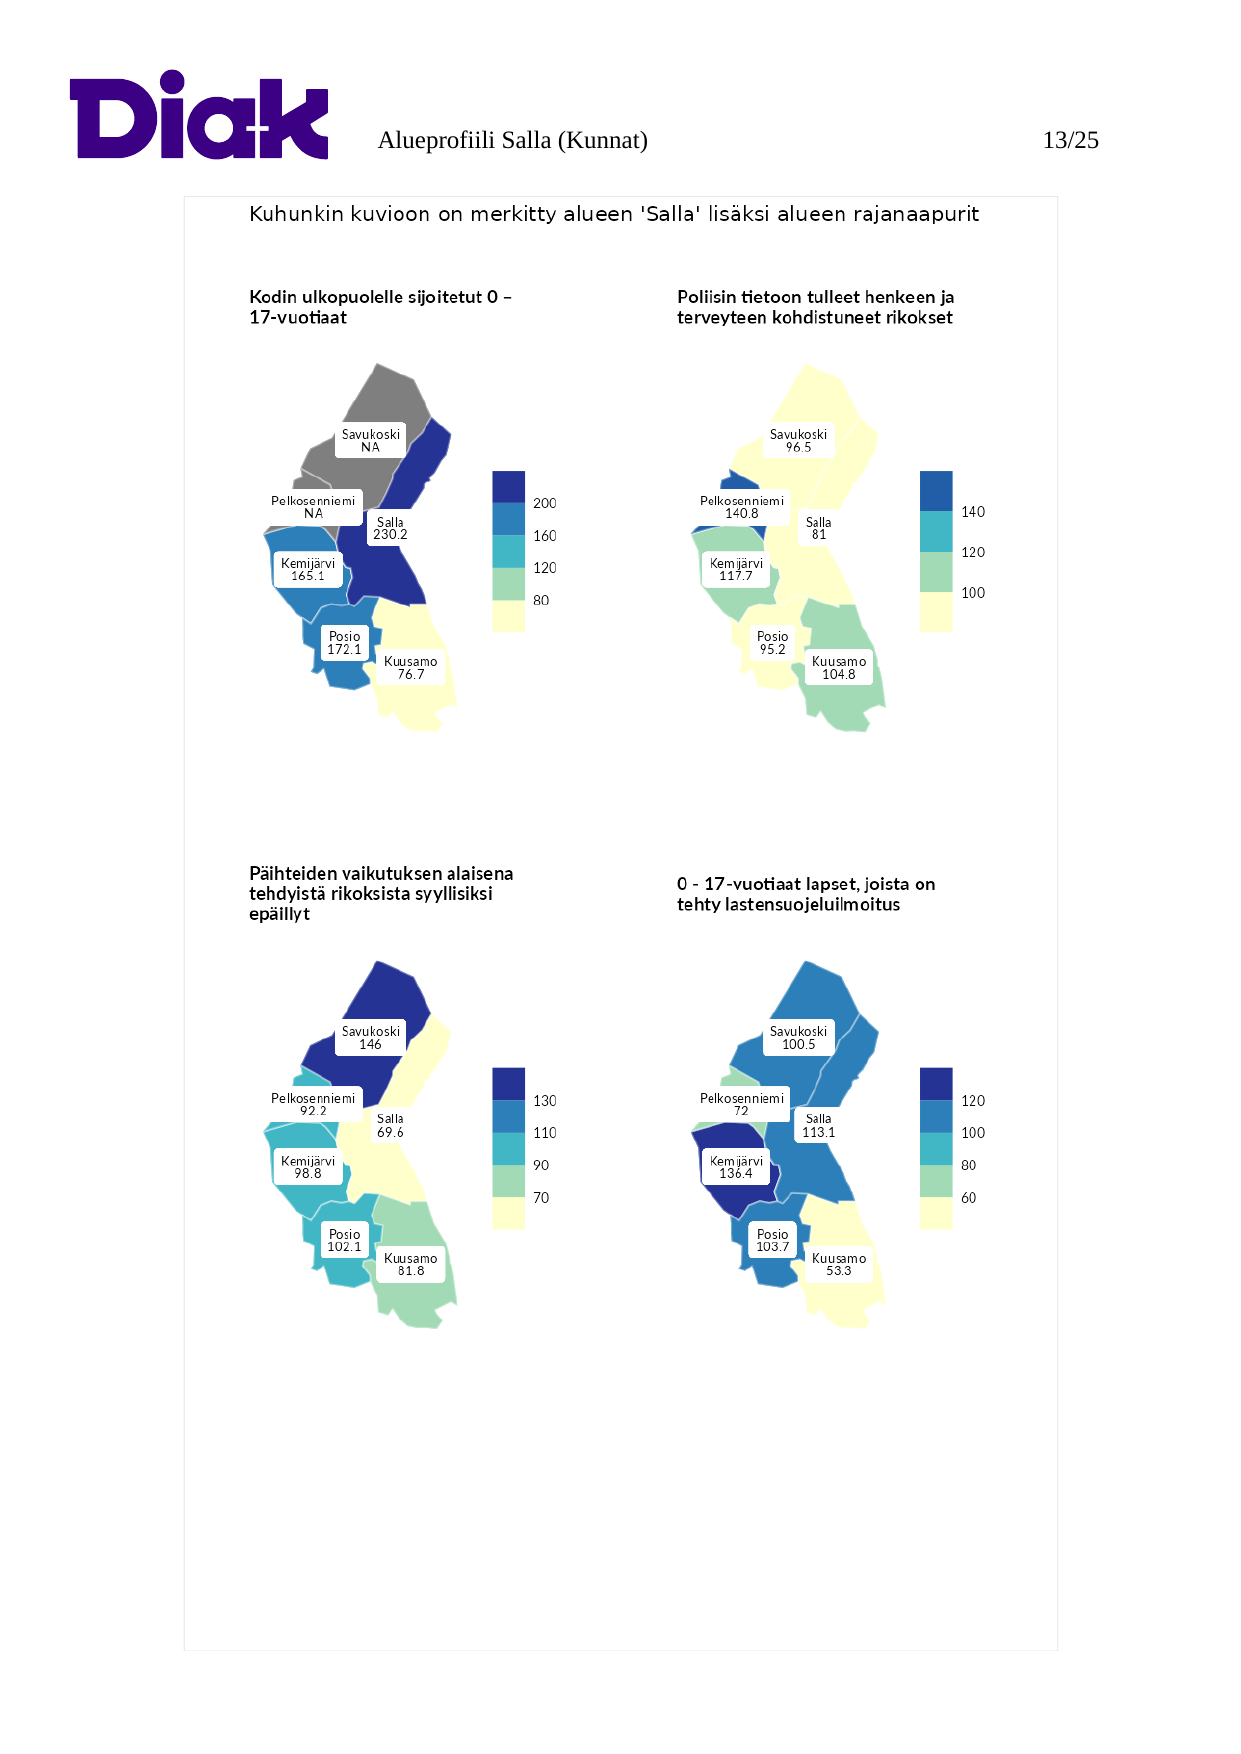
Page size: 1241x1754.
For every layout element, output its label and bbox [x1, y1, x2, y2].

picture [61, 196, 1179, 1651]
